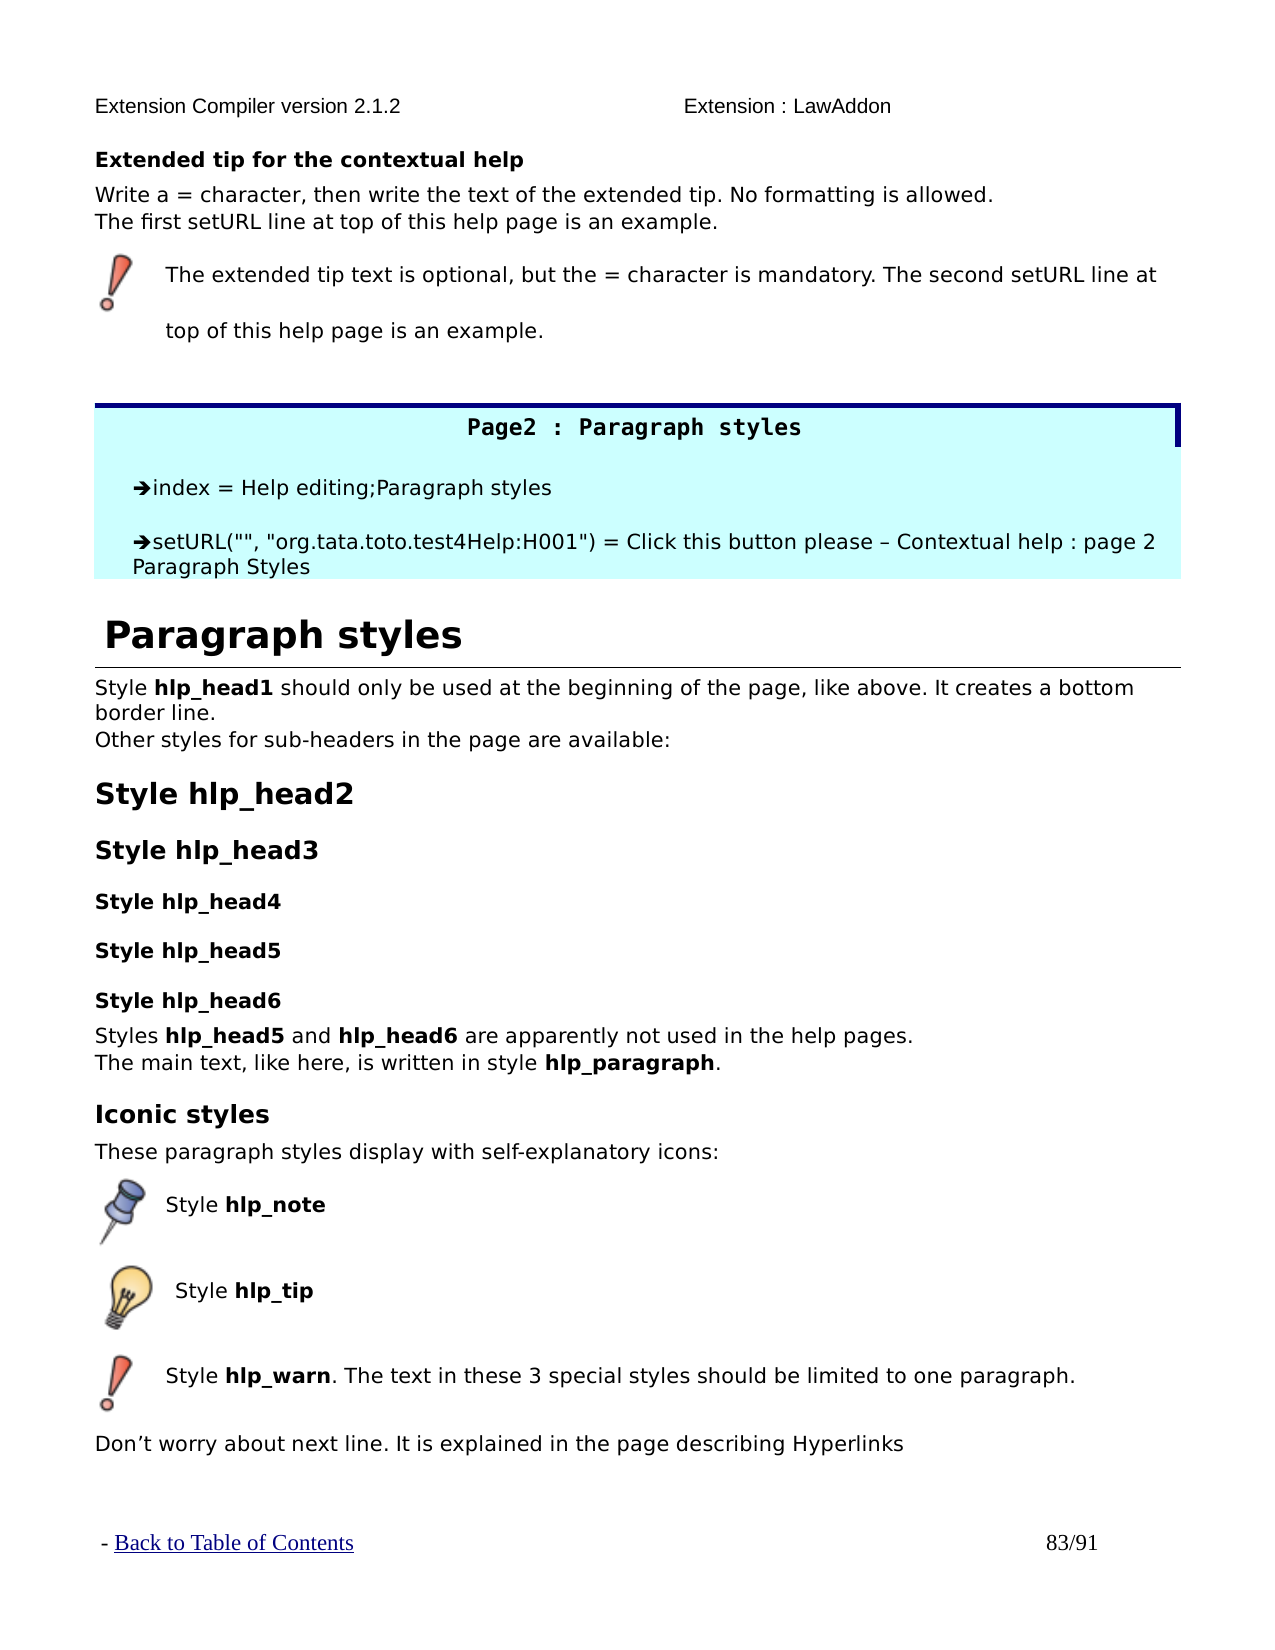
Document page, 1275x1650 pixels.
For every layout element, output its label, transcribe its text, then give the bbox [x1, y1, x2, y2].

picture [95, 1261, 163, 1335]
text Other styles for sub-headers in the page are available: [94, 728, 1181, 753]
text Style hlp_head5 [94, 939, 1181, 964]
list Style hlp_note [94, 1190, 1181, 1222]
list Style hlp_warn. The text in these 3 special styles should be limited to one paragraph. [94, 1361, 1181, 1393]
picture [95, 1348, 138, 1419]
text Style hlp_head6 [94, 988, 1181, 1013]
text Styles hlp_head5 and hlp_head6 are apparently not used in the help pages. [94, 1024, 1181, 1048]
text These paragraph styles display with self-explanatory icons: [94, 1140, 1181, 1164]
text Extended tip for the contextual help [94, 147, 1181, 172]
text Style hlp_head2 [94, 777, 1181, 811]
picture [95, 247, 138, 319]
text The main text, like here, is written in style hlp_paragraph. [94, 1051, 1181, 1076]
text Write a = character, then write the text of the extended tip. No formatting is allowed. [94, 183, 1181, 207]
picture [95, 1177, 151, 1248]
list setURL("", "org.tata.toto.test4Help:H001") = Click this button please – Contextual help : page 2 Paragraph Styles [94, 530, 1181, 579]
text Style hlp_head3 [94, 836, 1181, 865]
list index = Help editing;Paragraph styles [94, 476, 1181, 501]
text Paragraph styles [94, 604, 1181, 667]
text The first setURL line at top of this help page is an example. [94, 210, 1181, 234]
text Style hlp_head1 should only be used at the beginning of the page, like above. It creates a bottom border line. [94, 676, 1181, 725]
list The extended tip text is optional, but the = character is mandatory. The second setURL line at top of this help page is an example. [94, 246, 1181, 343]
text Page2 : Paragraph styles [94, 404, 1175, 447]
text Style hlp_head4 [94, 890, 1181, 914]
text Don’t worry about next line. It is explained in the page describing Hyperlinks [94, 1432, 1181, 1456]
text Iconic styles [94, 1100, 1181, 1129]
list Style hlp_tip [163, 1261, 1181, 1335]
